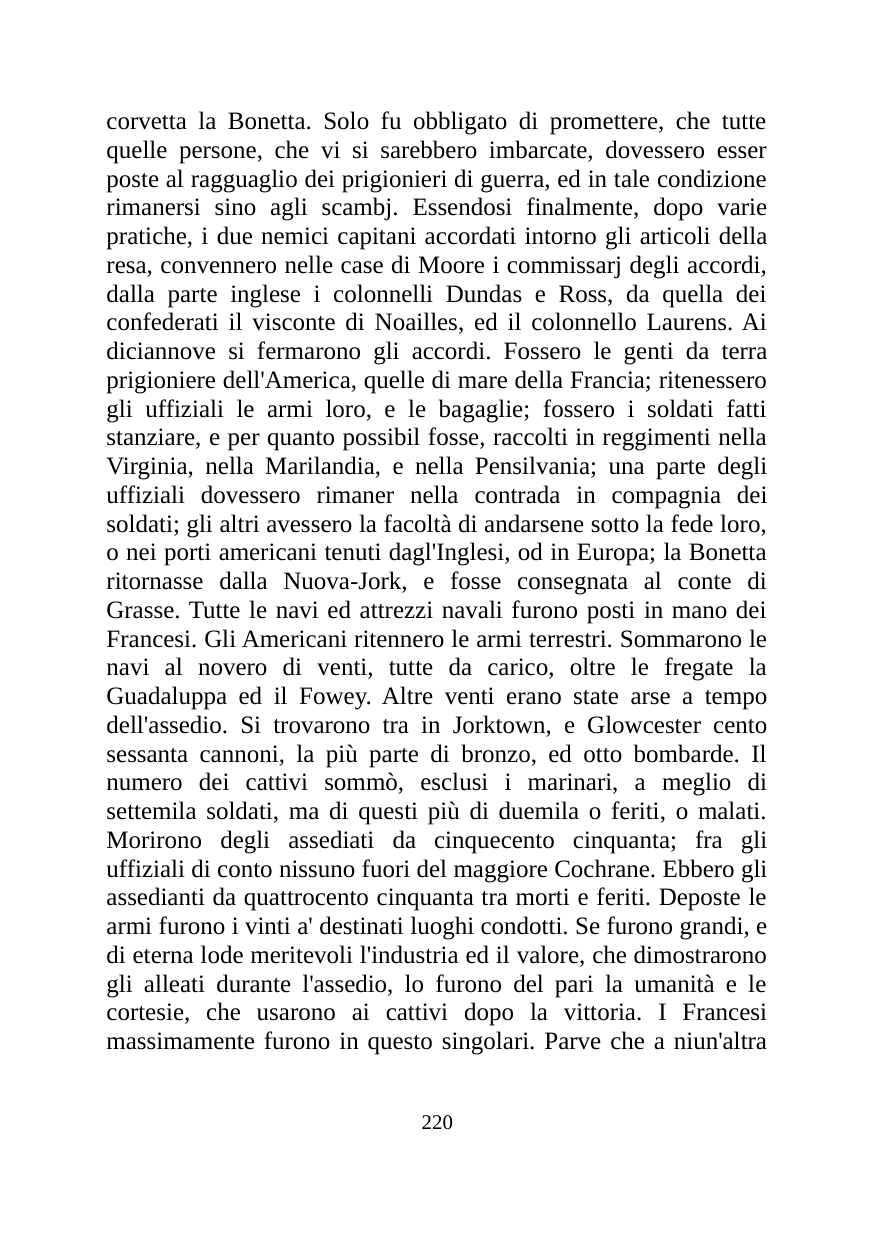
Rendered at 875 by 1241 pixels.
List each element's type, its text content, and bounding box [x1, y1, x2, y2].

text corvetta la Bonetta. Solo fu obbligato di promettere, che tutte quelle persone, che vi si sarebbero imbarcate, dovessero esser poste al ragguaglio dei prigionieri di guerra, ed in tale condizione rimanersi sino agli scambj. Essendosi finalmente, dopo varie pratiche, i due nemici capitani accordati intorno gli articoli della resa, convennero nelle case di Moore i commissarj degli accordi, dalla parte inglese i colonnelli Dundas e Ross, da quella dei confederati il visconte di Noailles, ed il colonnello Laurens. Ai diciannove si fermarono gli accordi. Fossero le genti da terra prigioniere dell'America, quelle di mare della Francia; ritenessero gli uffiziali le armi loro, e le bagaglie; fossero i soldati fatti stanziare, e per quanto possibil fosse, raccolti in reggimenti nella Virginia, nella Marilandia, e nella Pensilvania; una parte degli uffiziali dovessero rimaner nella contrada in compagnia dei soldati; gli altri avessero la facoltà di andarsene sotto la fede loro, o nei porti americani tenuti dagl'Inglesi, od in Europa; la Bonetta ritornasse dalla Nuova-Jork, e fosse consegnata al conte di Grasse. Tutte le navi ed attrezzi navali furono posti in mano dei Francesi. Gli Americani ritennero le armi terrestri. Sommarono le navi al novero di venti, tutte da carico, oltre le fregate la Guadaluppa ed il Fowey. Altre venti erano state arse a tempo dell'assedio. Si trovarono tra in Jorktown, e Glowcester cento sessanta cannoni, la più parte di bronzo, ed otto bombarde. Il numero dei cattivi sommò, esclusi i marinari, a meglio di settemila soldati, ma di questi più di duemila o feriti, o malati. Morirono degli assediati da cinquecento cinquanta; fra gli uffiziali di conto nissuno fuori del maggiore Cochrane. Ebbero gli assedianti da quattrocento cinquanta tra morti e feriti. Deposte le armi furono i vinti a' destinati luoghi condotti. Se furono grandi, e di eterna lode meritevoli l'industria ed il valore, che dimostrarono gli alleati durante l'assedio, lo furono del pari la umanità e le cortesie, che usarono ai cattivi dopo la vittoria. I Francesi massimamente furono in questo singolari. Parve che a niun'altra [106, 106, 768, 1055]
